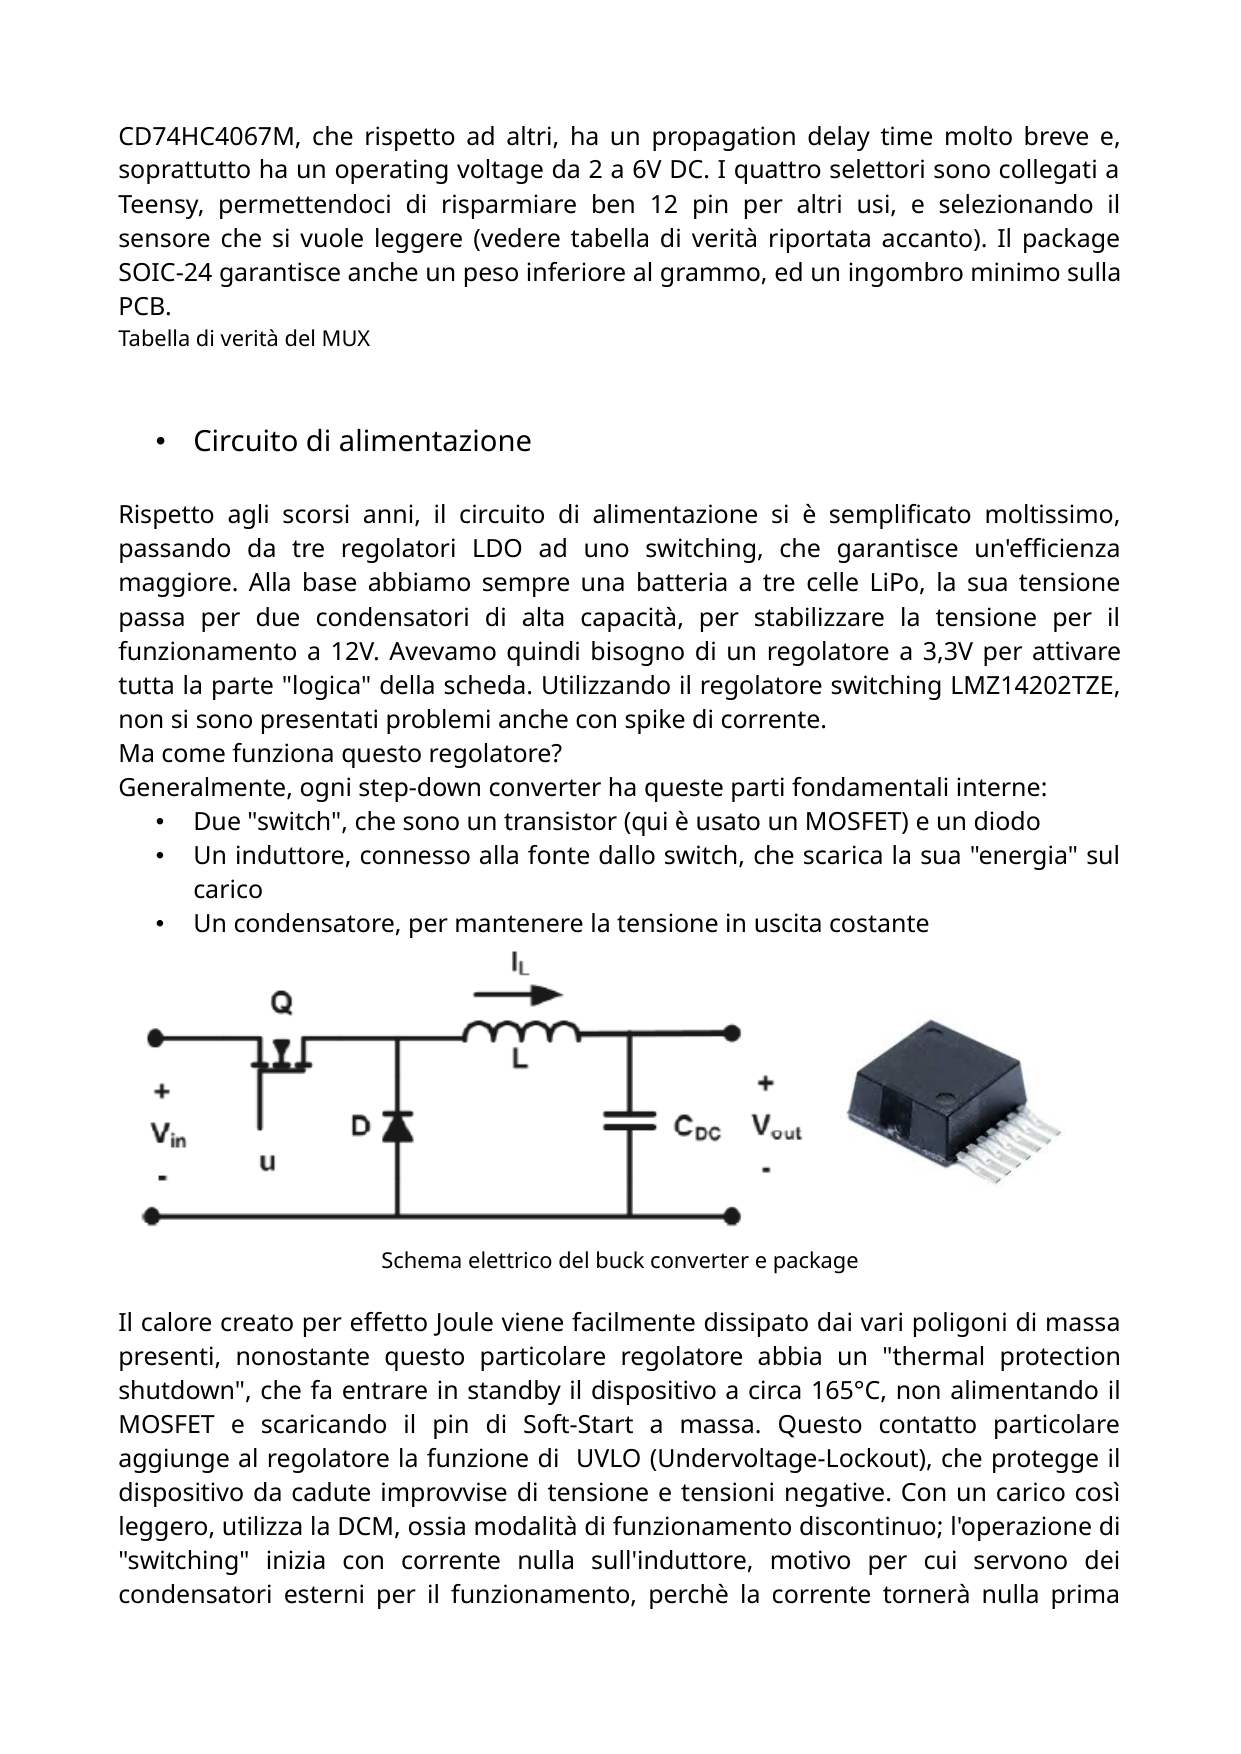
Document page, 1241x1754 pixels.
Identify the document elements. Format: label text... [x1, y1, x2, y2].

text Rispetto agli scorsi anni, il circuito di alimentazione si è semplificato moltissimo, passando da tre regolatori LDO ad uno switching, che garantisce un'efficienza maggiore. Alla base abbiamo sempre una batteria a tre celle LiPo, la sua tensione passa per due condensatori di alta capacità, per stabilizzare la tensione per il funzionamento a 12V. Avevamo quindi bisogno di un regolatore a 3,3V per attivare tutta la parte "logica" della scheda. Utilizzando il regolatore switching LMZ14202TZE, non si sono presentati problemi anche con spike di corrente. [118, 497, 1122, 735]
text Il calore creato per effetto Joule viene facilmente dissipato dai vari poligoni di massa presenti, nonostante questo particolare regolatore abbia un "thermal protection shutdown", che fa entrare in standby il dispositivo a circa 165°C, non alimentando il MOSFET e scaricando il pin di Soft-Start a massa. Questo contatto particolare aggiunge al regolatore la funzione di UVLO (Undervoltage-Lockout), che protegge il dispositivo da cadute improvvise di tensione e tensioni negative. Con un carico così leggero, utilizza la DCM, ossia modalità di funzionamento discontinuo; l'operazione di "switching" inizia con corrente nulla sull'induttore, motivo per cui servono dei condensatori esterni per il funzionamento, perchè la corrente tornerà nulla prima [118, 1304, 1122, 1611]
list Circuito di alimentazione [156, 420, 1122, 460]
text Generalmente, ogni step-down converter ha queste parti fondamentali interne: [118, 769, 1122, 803]
text Tabella di verità del MUX [118, 322, 1122, 352]
list Un induttore, connesso alla fonte dallo switch, che scarica la sua "energia" sul carico [156, 838, 1122, 906]
picture [126, 945, 813, 1245]
text Schema elettrico del buck converter e package [118, 1245, 1122, 1275]
list Due "switch", che sono un transistor (qui è usato un MOSFET) e un diodo [156, 803, 1122, 838]
text Ma come funziona questo regolatore? [118, 735, 1122, 769]
text CD74HC4067M, che rispetto ad altri, ha un propagation delay time molto breve e, soprattutto ha un operating voltage da 2 a 6V DC. I quattro selettori sono collegati a Teensy, permettendoci di risparmiare ben 12 pin per altri usi, e selezionando il sensore che si vuole leggere (vedere tabella di verità riportata accanto). Il package SOIC-24 garantisce anche un peso inferiore al grammo, ed un ingombro minimo sulla PCB. [118, 118, 1122, 322]
picture [831, 980, 1075, 1224]
list Un condensatore, per mantenere la tensione in uscita costante [156, 906, 1122, 940]
